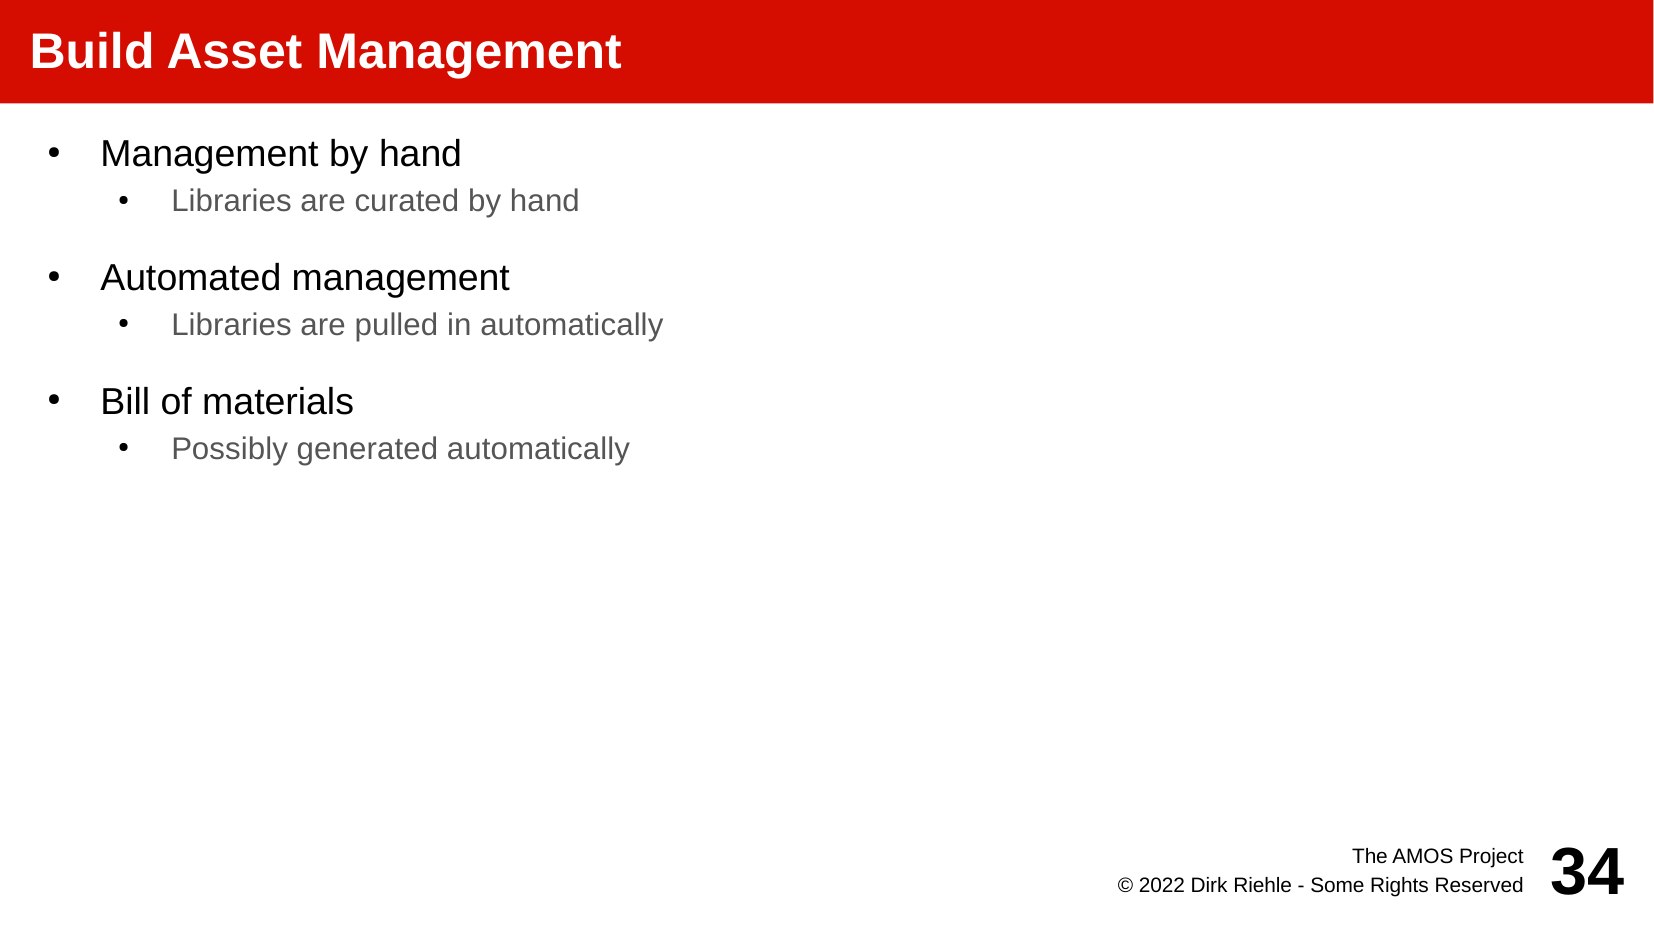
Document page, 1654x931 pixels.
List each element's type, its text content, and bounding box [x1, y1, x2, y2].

list Management by hand Libraries are curated by hand Automated management Libraries are pulled in automatically Bill of materials Possibly generated automatically [29, 132, 1625, 813]
title Build Asset Management [0, 0, 1654, 104]
